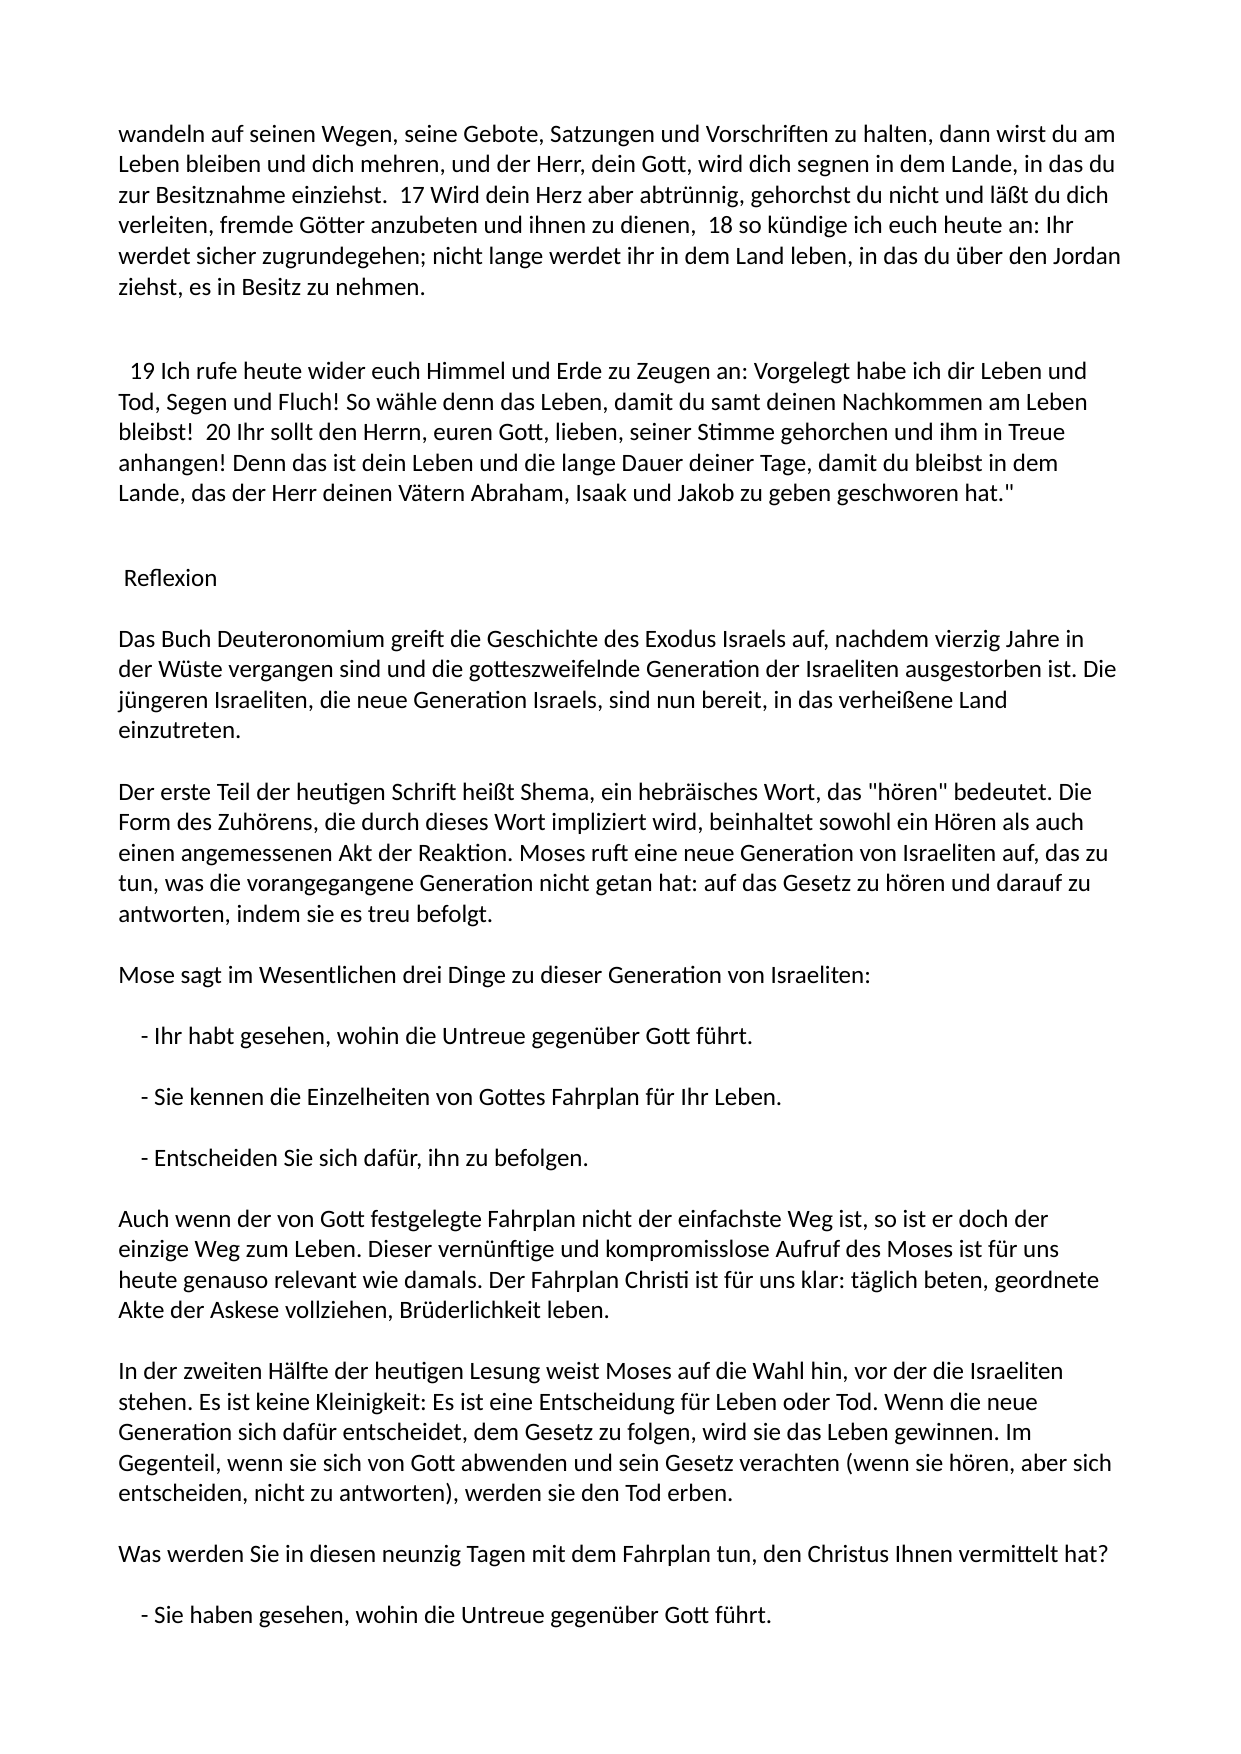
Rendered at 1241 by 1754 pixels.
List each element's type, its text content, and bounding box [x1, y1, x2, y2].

text Reflexion Das Buch Deuteronomium greift die Geschichte des Exodus Israels auf, nachdem vierzig Jahre in der Wüste vergangen sind und die gotteszweifelnde Generation der Israeliten ausgestorben ist. Die jüngeren Israeliten, die neue Generation Israels, sind nun bereit, in das verheißene Land einzutreten. Der erste Teil der heutigen Schrift heißt Shema, ein hebräisches Wort, das "hören" bedeutet. Die Form des Zuhörens, die durch dieses Wort impliziert wird, beinhaltet sowohl ein Hören als auch einen angemessenen Akt der Reaktion. Moses ruft eine neue Generation von Israeliten auf, das zu tun, was die vorangegangene Generation nicht getan hat: auf das Gesetz zu hören und darauf zu antworten, indem sie es treu befolgt. Mose sagt im Wesentlichen drei Dinge zu dieser Generation von Israeliten: - Ihr habt gesehen, wohin die Untreue gegenüber Gott führt. - Sie kennen die Einzelheiten von Gottes Fahrplan für Ihr Leben. - Entscheiden Sie sich dafür, ihn zu befolgen. Auch wenn der von Gott festgelegte Fahrplan nicht der einfachste Weg ist, so ist er doch der einzige Weg zum Leben. Dieser vernünftige und kompromisslose Aufruf des Moses ist für uns heute genauso relevant wie damals. Der Fahrplan Christi ist für uns klar: täglich beten, geordnete Akte der Askese vollziehen, Brüderlichkeit leben. In der zweiten Hälfte der heutigen Lesung weist Moses auf die Wahl hin, vor der die Israeliten stehen. Es ist keine Kleinigkeit: Es ist eine Entscheidung für Leben oder Tod. Wenn die neue Generation sich dafür entscheidet, dem Gesetz zu folgen, wird sie das Leben gewinnen. Im Gegenteil, wenn sie sich von Gott abwenden und sein Gesetz verachten (wenn sie hören, aber sich entscheiden, nicht zu antworten), werden sie den Tod erben. Was werden Sie in diesen neunzig Tagen mit dem Fahrplan tun, den Christus Ihnen vermittelt hat? - Sie haben gesehen, wohin die Untreue gegenüber Gott führt. [118, 562, 1122, 1630]
text wandeln auf seinen Wegen, seine Gebote, Satzungen und Vorschriften zu halten, dann wirst du am Leben bleiben und dich mehren, und der Herr, dein Gott, wird dich segnen in dem Lande, in das du zur Besitznahme einziehst. 17 Wird dein Herz aber abtrünnig, gehorchst du nicht und läßt du dich verleiten, fremde Götter anzubeten und ihnen zu dienen, 18 so kündige ich euch heute an: Ihr werdet sicher zugrundegehen; nicht lange werdet ihr in dem Land leben, in das du über den Jordan ziehst, es in Besitz zu nehmen. [118, 118, 1122, 301]
text 19 Ich rufe heute wider euch Himmel und Erde zu Zeugen an: Vorgelegt habe ich dir Leben und Tod, Segen und Fluch! So wähle denn das Leben, damit du samt deinen Nachkommen am Leben bleibst! 20 Ihr sollt den Herrn, euren Gott, lieben, seiner Stimme gehorchen und ihm in Treue anhangen! Denn das ist dein Leben und die lange Dauer deiner Tage, damit du bleibst in dem Lande, das der Herr deinen Vätern Abraham, Isaak und Jakob zu geben geschworen hat." [118, 355, 1122, 508]
